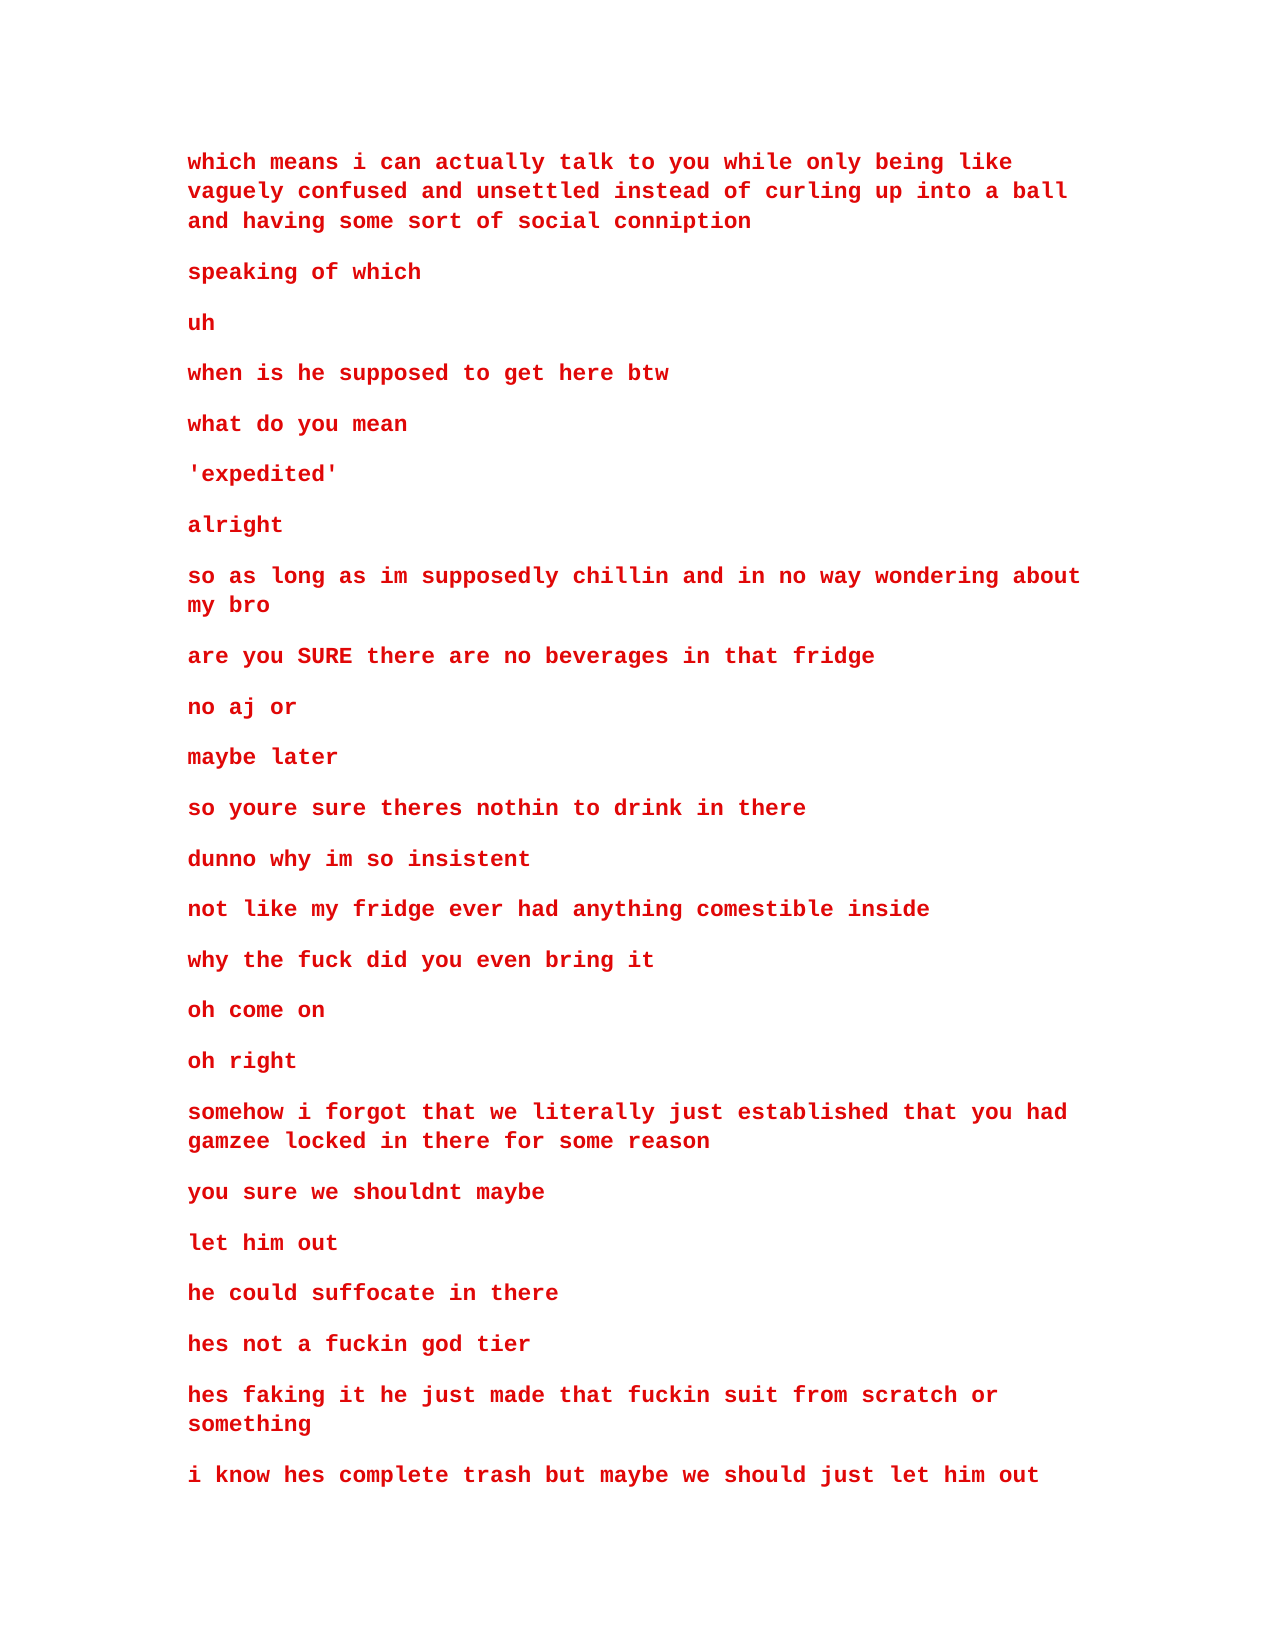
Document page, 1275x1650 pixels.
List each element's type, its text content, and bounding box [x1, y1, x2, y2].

text so youre sure theres nothin to drink in there [187, 796, 1087, 822]
text you sure we shouldnt maybe [187, 1180, 1087, 1206]
text alright [187, 513, 1087, 539]
text uh [187, 311, 1087, 337]
text oh come on [187, 999, 1087, 1025]
text speaking of which [187, 260, 1087, 286]
text not like my fridge ever had anything comestible inside [187, 897, 1087, 923]
text 'expedited' [187, 463, 1087, 489]
text hes faking it he just made that fuckin suit from scratch or something [187, 1383, 1087, 1439]
text are you SURE there are no beverages in that fridge [187, 644, 1087, 670]
text no aj or [187, 695, 1087, 721]
text maybe later [187, 746, 1087, 772]
text why the fuck did you even bring it [187, 948, 1087, 974]
text what do you mean [187, 412, 1087, 438]
text oh right [187, 1049, 1087, 1075]
text which means i can actually talk to you while only being like vaguely confused and unsettled instead of curling up into a ball and having some sort of social conniption [187, 150, 1087, 236]
text let him out [187, 1231, 1087, 1257]
text somehow i forgot that we literally just established that you had gamzee locked in there for some reason [187, 1100, 1087, 1156]
text hes not a fuckin god tier [187, 1332, 1087, 1358]
text when is he supposed to get here btw [187, 361, 1087, 387]
text he could suffocate in there [187, 1282, 1087, 1308]
text i know hes complete trash but maybe we should just let him out [187, 1463, 1087, 1489]
text so as long as im supposedly chillin and in no way wondering about my bro [187, 564, 1087, 620]
text dunno why im so insistent [187, 847, 1087, 873]
